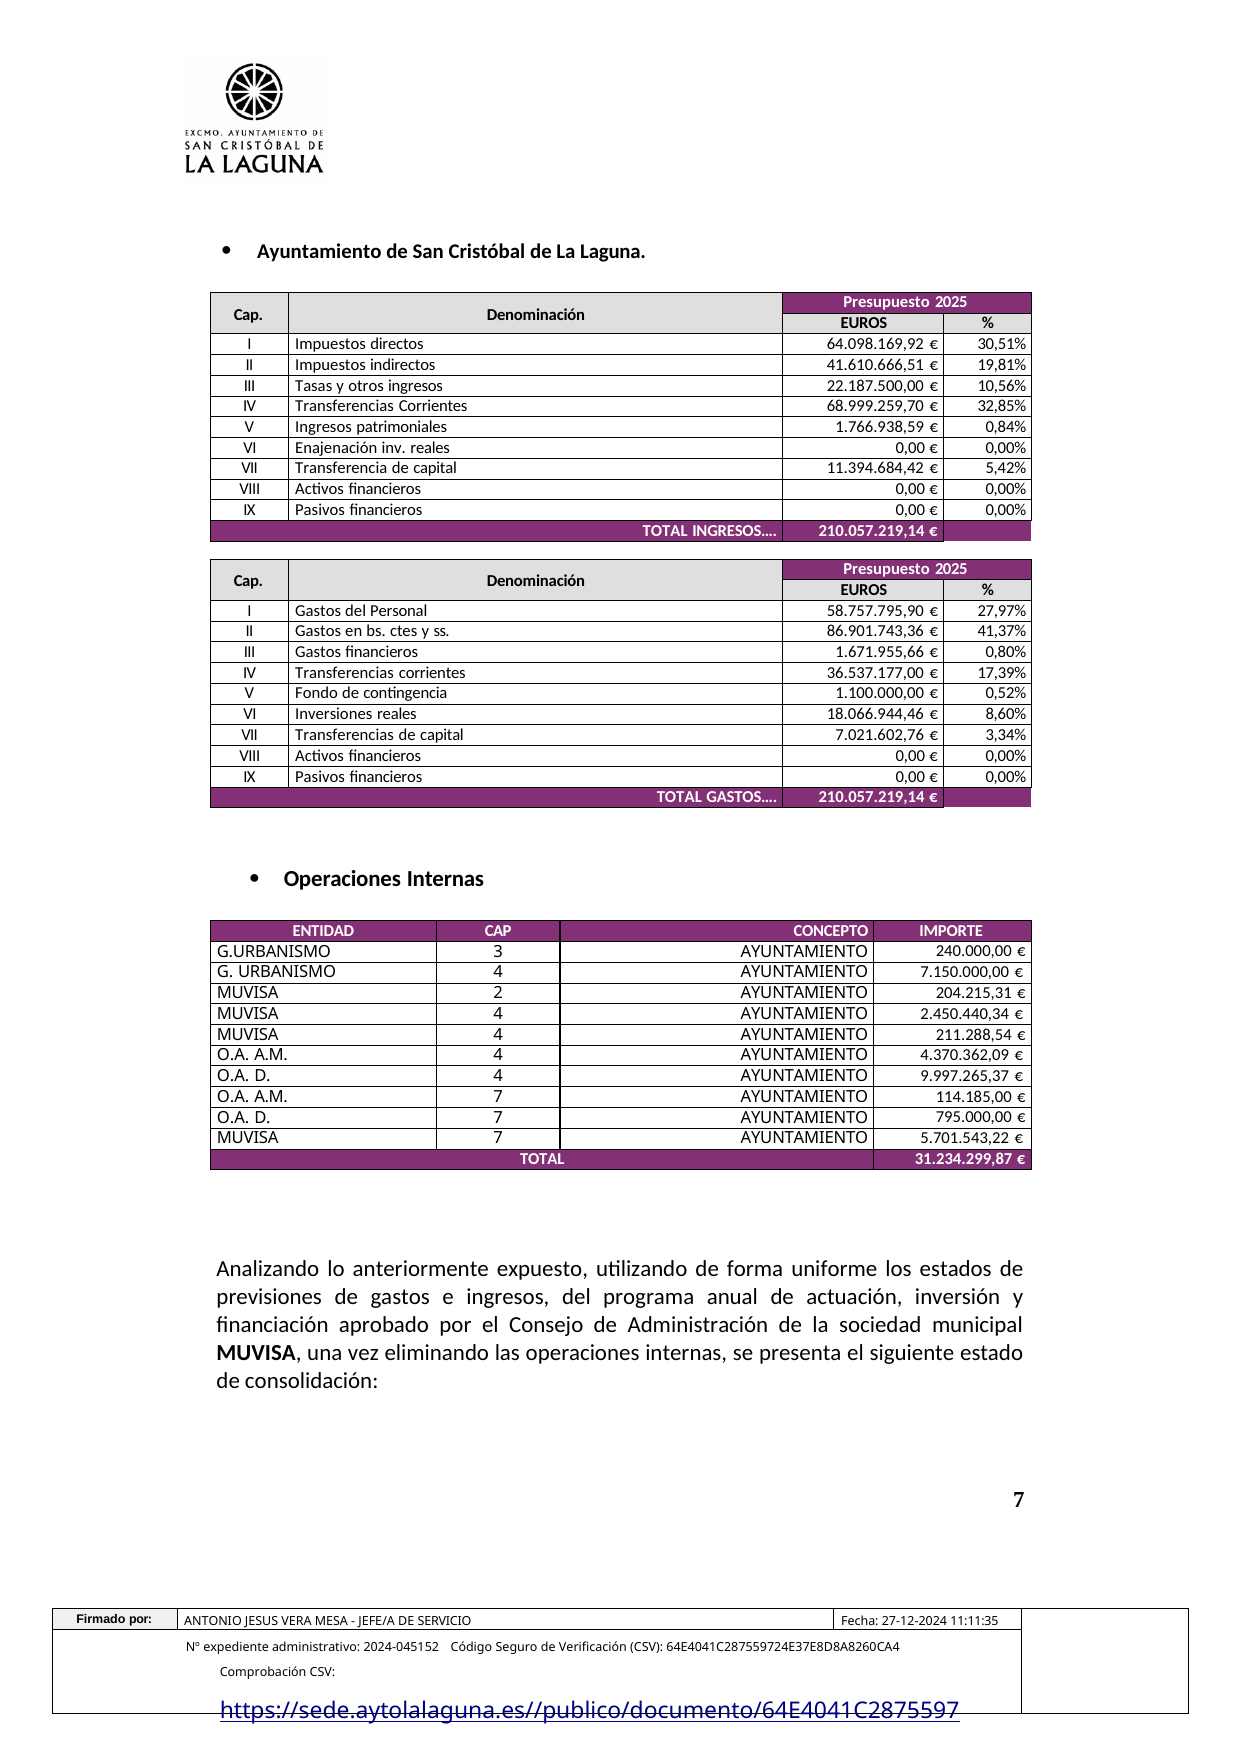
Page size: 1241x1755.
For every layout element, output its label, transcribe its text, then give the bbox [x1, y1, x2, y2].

table_cell G. URBANISMO [211, 963, 436, 982]
table_cell 8,60% [944, 705, 1031, 724]
table_cell Activos financieros [289, 746, 782, 766]
table_cell Transferencias Corrientes [289, 397, 782, 416]
table_cell 0,84% [944, 417, 1031, 437]
table_cell 31.234.299,87 € [874, 1150, 1031, 1169]
table_cell Inversiones reales [289, 705, 782, 724]
list Ayuntamiento de San Cristóbal de La Laguna. [222, 239, 1196, 264]
table_header Presupuesto 2025 [783, 560, 1031, 579]
table_cell 0,80% [944, 642, 1031, 662]
table_cell VI [211, 705, 288, 724]
table_cell EUROS [783, 314, 943, 333]
table_cell Ingresos patrimoniales [289, 417, 782, 437]
table_cell O.A. A.M. [211, 1046, 436, 1065]
table_cell 0,00 € [783, 480, 943, 499]
table_header IMPORTE [874, 921, 1031, 941]
table_header Presupuesto 2025 [783, 293, 1031, 313]
table_header CAP [437, 921, 559, 941]
table_cell 0,00 € [783, 500, 943, 520]
table_cell 4 [437, 1066, 559, 1086]
table_cell Fondo de contingencia [289, 684, 782, 704]
table_header Denominación [289, 293, 782, 333]
table_cell 7 [437, 1087, 559, 1107]
table_cell 9.997.265,37 € [874, 1066, 1031, 1086]
table_cell Enajenación inv. reales [289, 438, 782, 458]
table_cell 1.100.000,00 € [783, 684, 943, 704]
table_cell 4.370.362,09 € [874, 1046, 1031, 1065]
table_cell [944, 521, 1031, 541]
table_header Cap. [211, 560, 288, 600]
table_cell 0,52% [944, 684, 1031, 704]
table_cell IX [211, 500, 288, 520]
table_cell Gastos del Personal [289, 601, 782, 621]
table_cell 4 [437, 963, 559, 982]
table_cell 0,00% [944, 480, 1031, 499]
table_cell VIII [211, 746, 288, 766]
text Analizando lo anteriormente expuesto, utilizando de forma uniforme los estados de previsiones de gastos e ingresos, del programa anual de actuación, inversión y financiación aprobado por el Consejo de Administración de la sociedad municipal MUVISA, una vez eliminando las operaciones internas, se presenta el siguiente estado de consolidación: [216, 1254, 1024, 1394]
table_cell 3,34% [944, 725, 1031, 745]
table_cell 0,00 € [783, 746, 943, 766]
table_cell Gastos en bs. ctes y ss. [289, 622, 782, 641]
table_cell 19,81% [944, 355, 1031, 375]
table_cell 58.757.795,90 € [783, 601, 943, 621]
table_cell Activos financieros [289, 480, 782, 499]
table_cell 240.000,00 € [874, 942, 1031, 962]
table_cell MUVISA [211, 1004, 436, 1024]
table_cell Impuestos indirectos [289, 355, 782, 375]
table_cell TOTAL [211, 1150, 873, 1169]
table_cell 7 [437, 1129, 559, 1148]
table_header ENTIDAD [211, 921, 436, 941]
table_cell Tasas y otros ingresos [289, 376, 782, 396]
list Operaciones Internas [250, 864, 1196, 892]
table_cell I [211, 334, 288, 354]
table_cell 10,56% [944, 376, 1031, 396]
table_cell 204.215,31 € [874, 984, 1031, 1003]
table_cell 1.671.955,66 € [783, 642, 943, 662]
table_cell [944, 788, 1031, 807]
table_cell 7.150.000,00 € [874, 963, 1031, 982]
table_header Cap. [211, 293, 288, 333]
table_cell TOTAL GASTOS…. [211, 788, 782, 807]
table_cell AYUNTAMIENTO [561, 984, 873, 1003]
table_cell 7.021.602,76 € [783, 725, 943, 745]
table_cell 17,39% [944, 663, 1031, 683]
table_cell 0,00% [944, 767, 1031, 787]
table_cell Pasivos financieros [289, 767, 782, 787]
table_cell AYUNTAMIENTO [561, 963, 873, 982]
table_cell MUVISA [211, 1025, 436, 1044]
table_header CONCEPTO [561, 921, 873, 941]
table_cell MUVISA [211, 1129, 436, 1148]
table_cell AYUNTAMIENTO [561, 942, 873, 962]
table_cell AYUNTAMIENTO [561, 1046, 873, 1065]
table_cell MUVISA [211, 984, 436, 1003]
table_cell 0,00 € [783, 767, 943, 787]
table_cell 68.999.259,70 € [783, 397, 943, 416]
table_cell 0,00% [944, 438, 1031, 458]
table_cell G.URBANISMO [211, 942, 436, 962]
table_cell 4 [437, 1004, 559, 1024]
table_cell Pasivos financieros [289, 500, 782, 520]
table_cell 22.187.500,00 € [783, 376, 943, 396]
table_cell 1.766.938,59 € [783, 417, 943, 437]
table_cell II [211, 355, 288, 375]
table_cell AYUNTAMIENTO [561, 1025, 873, 1044]
table_cell 210.057.219,14 € [783, 788, 943, 807]
table_cell VII [211, 459, 288, 478]
table_cell 0,00% [944, 500, 1031, 520]
table_cell III [211, 376, 288, 396]
table_cell Transferencias de capital [289, 725, 782, 745]
table_cell 32,85% [944, 397, 1031, 416]
table_cell Gastos financieros [289, 642, 782, 662]
table_cell 30,51% [944, 334, 1031, 354]
table_cell II [211, 622, 288, 641]
table_cell AYUNTAMIENTO [561, 1108, 873, 1128]
table_cell 11.394.684,42 € [783, 459, 943, 478]
table_cell 0,00 € [783, 438, 943, 458]
table_cell 5,42% [944, 459, 1031, 478]
table_cell 2 [437, 984, 559, 1003]
table_cell V [211, 417, 288, 437]
table_cell % [944, 314, 1031, 333]
table_cell V [211, 684, 288, 704]
table_header Denominación [289, 560, 782, 600]
table_cell 210.057.219,14 € [783, 521, 943, 541]
table_cell 27,97% [944, 601, 1031, 621]
table_cell AYUNTAMIENTO [561, 1066, 873, 1086]
table_cell 0,00% [944, 746, 1031, 766]
table_cell 36.537.177,00 € [783, 663, 943, 683]
table_cell VII [211, 725, 288, 745]
table_cell 18.066.944,46 € [783, 705, 943, 724]
table_cell Impuestos directos [289, 334, 782, 354]
table_cell O.A. D. [211, 1108, 436, 1128]
table_cell AYUNTAMIENTO [561, 1004, 873, 1024]
table_cell EUROS [783, 580, 943, 600]
table_cell I [211, 601, 288, 621]
table_cell 5.701.543,22 € [874, 1129, 1031, 1148]
table_cell IV [211, 397, 288, 416]
table_cell O.A. D. [211, 1066, 436, 1086]
table_cell 7 [437, 1108, 559, 1128]
table_cell % [944, 580, 1031, 600]
table_cell III [211, 642, 288, 662]
table_cell 64.098.169,92 € [783, 334, 943, 354]
table_cell TOTAL INGRESOS…. [211, 521, 782, 541]
table_cell 4 [437, 1046, 559, 1065]
table_cell 795.000,00 € [874, 1108, 1031, 1128]
table_cell 114.185,00 € [874, 1087, 1031, 1107]
table_cell 3 [437, 942, 559, 962]
table_cell 211.288,54 € [874, 1025, 1031, 1044]
table_cell O.A. A.M. [211, 1087, 436, 1107]
table_cell 2.450.440,34 € [874, 1004, 1031, 1024]
table_cell AYUNTAMIENTO [561, 1129, 873, 1148]
table_cell Transferencia de capital [289, 459, 782, 478]
table_cell IX [211, 767, 288, 787]
table_cell 86.901.743,36 € [783, 622, 943, 641]
table_cell 41.610.666,51 € [783, 355, 943, 375]
table_cell 4 [437, 1025, 559, 1044]
table_cell VIII [211, 480, 288, 499]
table_cell Transferencias corrientes [289, 663, 782, 683]
table_cell VI [211, 438, 288, 458]
table_cell IV [211, 663, 288, 683]
table_cell AYUNTAMIENTO [561, 1087, 873, 1107]
table_cell 41,37% [944, 622, 1031, 641]
